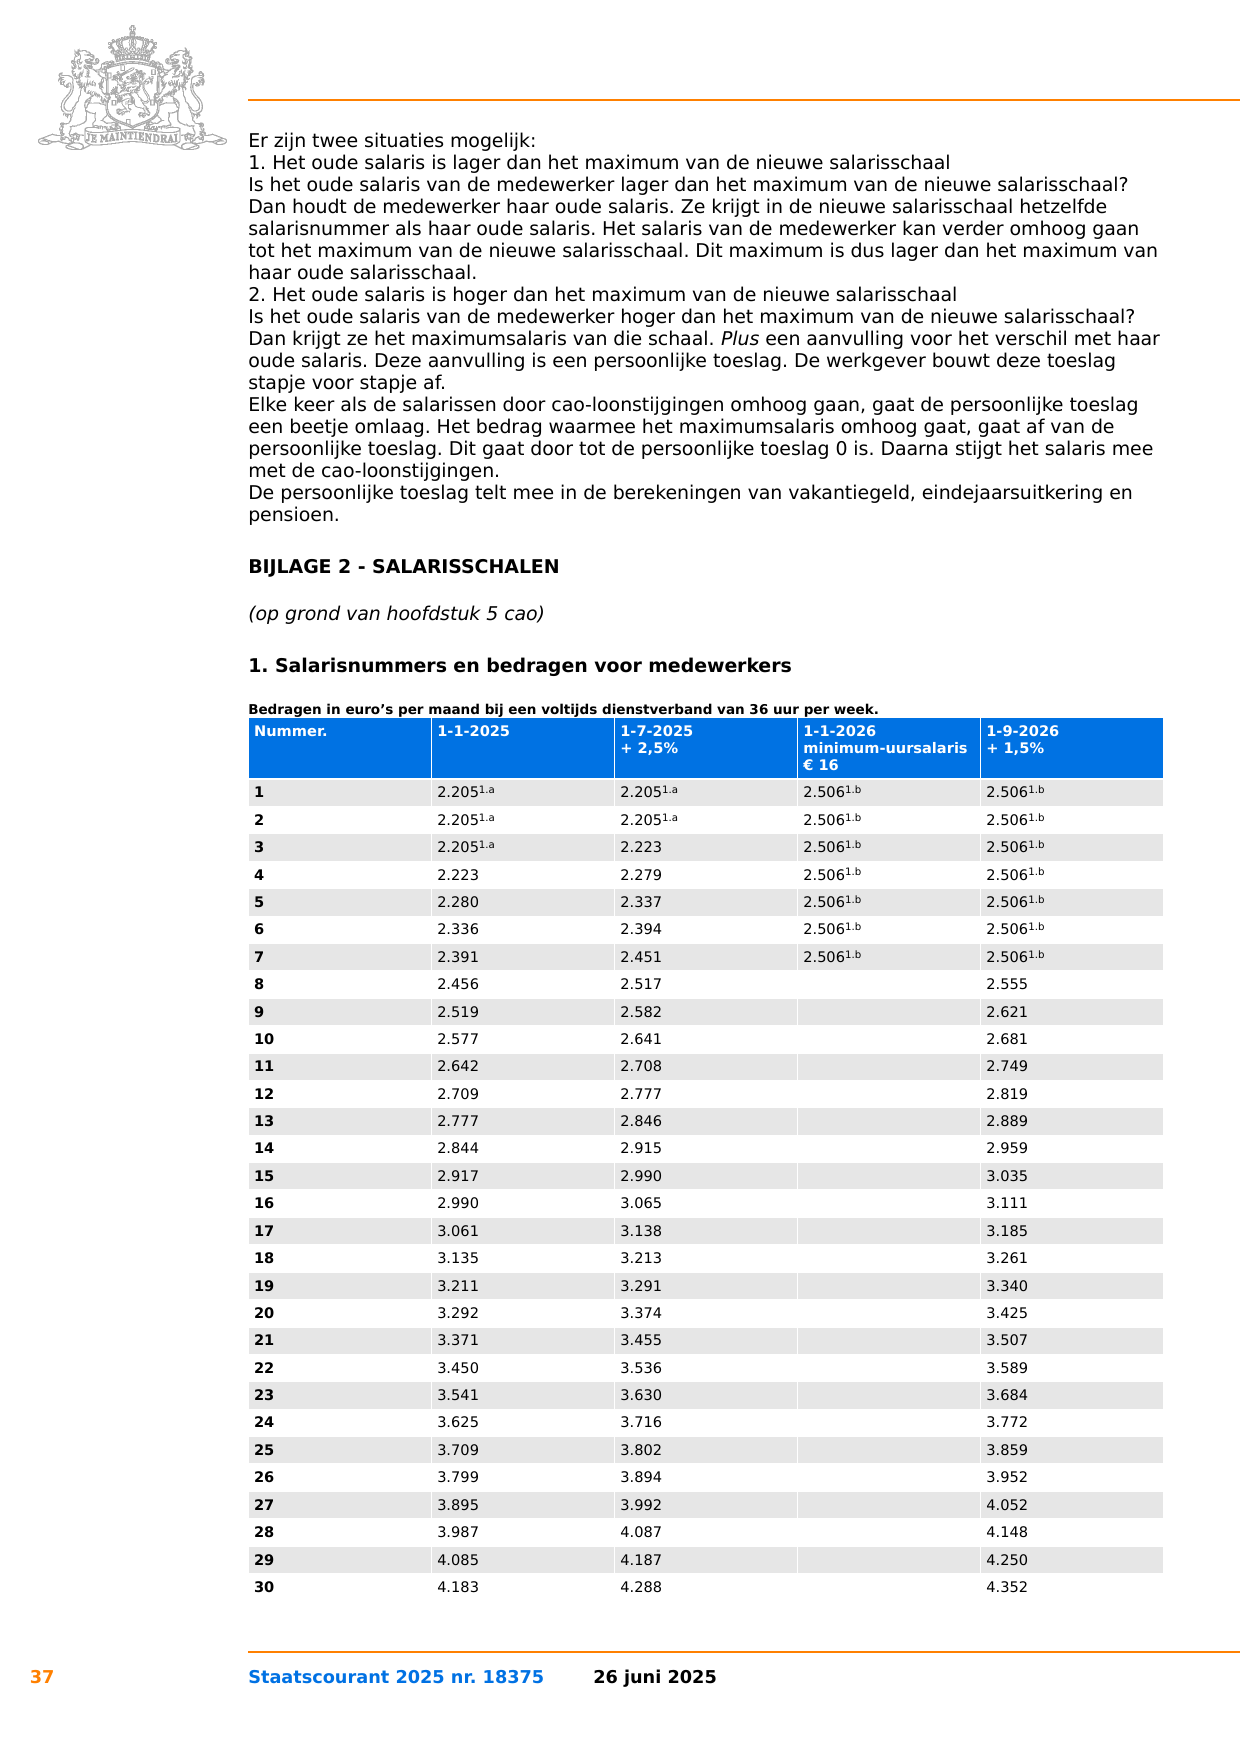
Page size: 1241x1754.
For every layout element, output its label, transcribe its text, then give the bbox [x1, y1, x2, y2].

table_cell 4.148 [981, 1519, 1163, 1546]
table_cell 3.799 [432, 1465, 614, 1491]
table_cell [798, 1465, 980, 1491]
picture [38, 25, 227, 150]
table_cell [798, 971, 980, 998]
table_cell 3.211 [432, 1273, 614, 1299]
table_cell 2.5061.b [798, 862, 980, 888]
table_cell [798, 1519, 980, 1546]
table_cell 3.630 [615, 1382, 797, 1409]
table_cell 1-1-2025 [432, 718, 614, 778]
table_cell 4.352 [981, 1574, 1163, 1600]
table_cell 18 [249, 1245, 431, 1272]
table_cell 3.425 [981, 1300, 1163, 1326]
text De persoonlijke toeslag telt mee in de berekeningen van vakantiegeld, eindejaarsuitkering en pensioen. [248, 482, 1163, 526]
subtitle 1. Salarisnummers en bedragen voor medewerkers [248, 654, 1163, 676]
table_cell 23 [249, 1382, 431, 1409]
text Is het oude salaris van de medewerker lager dan het maximum van de nieuwe salarisschaal? Dan houdt de medewerker haar oude salaris. Ze krijgt in de nieuwe salarisschaal hetzelfde salarisnummer als haar oude salaris. Het salaris van de medewerker kan verder omhoog gaan tot het maximum van de nieuwe salarisschaal. Dit maximum is dus lager dan het maximum van haar oude salarisschaal. [248, 174, 1163, 284]
table_cell 2.577 [432, 1026, 614, 1052]
table_cell 2.2051.a [432, 834, 614, 861]
table_cell 17 [249, 1218, 431, 1244]
table_cell 4.087 [615, 1519, 797, 1546]
table_cell 3.625 [432, 1410, 614, 1436]
table_cell 27 [249, 1492, 431, 1518]
table_cell 2.582 [615, 999, 797, 1025]
table_cell 3.709 [432, 1437, 614, 1463]
table_cell 2.681 [981, 1026, 1163, 1052]
table_cell 2.2051.a [432, 807, 614, 833]
table_cell 1 [249, 780, 431, 806]
table_cell 2.990 [615, 1163, 797, 1189]
subtitle BIJLAGE 2 - SALARISSCHALEN [248, 556, 1163, 577]
table_cell 2.5061.b [798, 917, 980, 943]
table_cell [798, 1054, 980, 1080]
table_cell 3.802 [615, 1437, 797, 1463]
table_cell 3.450 [432, 1355, 614, 1381]
table_cell [798, 1300, 980, 1326]
table_cell [798, 1328, 980, 1354]
table_cell 2.990 [432, 1191, 614, 1217]
table_cell 2.5061.b [981, 944, 1163, 970]
table_cell 2.336 [432, 917, 614, 943]
table_cell 2.915 [615, 1136, 797, 1162]
table_cell 2.280 [432, 889, 614, 916]
table_cell [798, 1218, 980, 1244]
table_cell 3.291 [615, 1273, 797, 1299]
text Is het oude salaris van de medewerker hoger dan het maximum van de nieuwe salarisschaal? Dan krijgt ze het maximumsalaris van die schaal. Plus een aanvulling voor het verschil met haar oude salaris. Deze aanvulling is een persoonlijke toeslag. De werkgever bouwt deze toeslag stapje voor stapje af. [248, 306, 1163, 394]
table_cell 15 [249, 1163, 431, 1189]
table_cell 25 [249, 1437, 431, 1463]
table_cell 3.135 [432, 1245, 614, 1272]
table_cell 3.987 [432, 1519, 614, 1546]
table_cell 3.138 [615, 1218, 797, 1244]
table_cell 3.859 [981, 1437, 1163, 1463]
table_cell 2.2051.a [615, 780, 797, 806]
table_cell Nummer. [249, 718, 431, 778]
table_cell [798, 1245, 980, 1272]
table_cell 8 [249, 971, 431, 998]
table_cell 2.844 [432, 1136, 614, 1162]
table_cell 11 [249, 1054, 431, 1080]
table_cell 2.5061.b [981, 862, 1163, 888]
table_cell 2.5061.b [798, 834, 980, 861]
table_cell 16 [249, 1191, 431, 1217]
table_cell 29 [249, 1547, 431, 1573]
table_cell 3.589 [981, 1355, 1163, 1381]
table_cell 26 [249, 1465, 431, 1491]
table_cell 3.261 [981, 1245, 1163, 1272]
table_cell 1-9-2026 + 1,5% [981, 718, 1163, 778]
table_cell [798, 1026, 980, 1052]
table_cell 13 [249, 1108, 431, 1135]
table_cell 2.5061.b [981, 807, 1163, 833]
table_cell 30 [249, 1574, 431, 1600]
table_cell 3.213 [615, 1245, 797, 1272]
table_cell 2.5061.b [981, 780, 1163, 806]
table_cell [798, 1081, 980, 1107]
table_cell 2.5061.b [798, 780, 980, 806]
table_cell 12 [249, 1081, 431, 1107]
table_cell 2.5061.b [798, 807, 980, 833]
table_cell 2.391 [432, 944, 614, 970]
text Er zijn twee situaties mogelijk: [248, 130, 1163, 152]
table_cell 2.337 [615, 889, 797, 916]
table_cell 2.777 [615, 1081, 797, 1107]
table_cell [798, 1492, 980, 1518]
table_cell 14 [249, 1136, 431, 1162]
table_cell 4.052 [981, 1492, 1163, 1518]
table_cell 2.5061.b [981, 834, 1163, 861]
table_cell 19 [249, 1273, 431, 1299]
table_cell 24 [249, 1410, 431, 1436]
table_cell 3.895 [432, 1492, 614, 1518]
table_cell [798, 1355, 980, 1381]
table_cell 3.185 [981, 1218, 1163, 1244]
text Elke keer als de salarissen door cao-loonstijgingen omhoog gaan, gaat de persoonlijke toeslag een beetje omlaag. Het bedrag waarmee het maximumsalaris omhoog gaat, gaat af van de persoonlijke toeslag. Dit gaat door tot de persoonlijke toeslag 0 is. Daarna stijgt het salaris mee met de cao-loonstijgingen. [248, 394, 1163, 482]
table_cell 2.959 [981, 1136, 1163, 1162]
table_cell 2.279 [615, 862, 797, 888]
table_cell 2.708 [615, 1054, 797, 1080]
table_cell 2.5061.b [798, 889, 980, 916]
table_cell 2.749 [981, 1054, 1163, 1080]
table_cell 3.455 [615, 1328, 797, 1354]
table_cell 9 [249, 999, 431, 1025]
table_cell 2.709 [432, 1081, 614, 1107]
table_cell 2.555 [981, 971, 1163, 998]
table_cell 1-1-2026 minimum-uursalaris € 16 [798, 718, 980, 778]
table_cell 3.061 [432, 1218, 614, 1244]
table_cell 2 [249, 807, 431, 833]
text 2. Het oude salaris is hoger dan het maximum van de nieuwe salarisschaal [248, 284, 1163, 306]
table_cell 4 [249, 862, 431, 888]
table_cell 4.288 [615, 1574, 797, 1600]
table_cell 2.889 [981, 1108, 1163, 1135]
table_cell 2.819 [981, 1081, 1163, 1107]
table_cell 3.536 [615, 1355, 797, 1381]
table_cell [798, 1191, 980, 1217]
table_cell [798, 1163, 980, 1189]
table_cell 2.641 [615, 1026, 797, 1052]
table_cell 3.507 [981, 1328, 1163, 1354]
table_cell 2.394 [615, 917, 797, 943]
table_cell 2.2051.a [615, 807, 797, 833]
table_cell 2.519 [432, 999, 614, 1025]
table_cell 4.250 [981, 1547, 1163, 1573]
table_cell 3.374 [615, 1300, 797, 1326]
table_cell 3.292 [432, 1300, 614, 1326]
table_cell 10 [249, 1026, 431, 1052]
table_cell 3.992 [615, 1492, 797, 1518]
text 1. Het oude salaris is lager dan het maximum van de nieuwe salarisschaal [248, 152, 1163, 174]
table_cell [798, 1108, 980, 1135]
table_cell 6 [249, 917, 431, 943]
table_cell 2.621 [981, 999, 1163, 1025]
table_cell 3.772 [981, 1410, 1163, 1436]
table_cell 2.223 [615, 834, 797, 861]
table_cell 2.917 [432, 1163, 614, 1189]
table_cell [798, 1382, 980, 1409]
table_cell 4.183 [432, 1574, 614, 1600]
table_cell 2.223 [432, 862, 614, 888]
table_cell 22 [249, 1355, 431, 1381]
table_cell 3.371 [432, 1328, 614, 1354]
table_cell 28 [249, 1519, 431, 1546]
table_cell 3.541 [432, 1382, 614, 1409]
table_cell 7 [249, 944, 431, 970]
table_cell 2.5061.b [798, 944, 980, 970]
table_cell 2.846 [615, 1108, 797, 1135]
table_header Bedragen in euro’s per maand bij een voltijds dienstverband van 36 uur per week. [248, 701, 1163, 717]
table_cell 20 [249, 1300, 431, 1326]
table_cell 3.684 [981, 1382, 1163, 1409]
table_cell 3.111 [981, 1191, 1163, 1217]
table_cell [798, 1273, 980, 1299]
table_cell 5 [249, 889, 431, 916]
table_cell 3.716 [615, 1410, 797, 1436]
table_cell 3.035 [981, 1163, 1163, 1189]
table_cell [798, 1547, 980, 1573]
table_cell 3.340 [981, 1273, 1163, 1299]
table_cell 2.5061.b [981, 889, 1163, 916]
table_cell 3 [249, 834, 431, 861]
table_cell 2.451 [615, 944, 797, 970]
table_cell [798, 1574, 980, 1600]
table_cell 21 [249, 1328, 431, 1354]
table_cell 3.065 [615, 1191, 797, 1217]
table_cell [798, 999, 980, 1025]
table_cell 1-7-2025 + 2,5% [615, 718, 797, 778]
table_cell [798, 1136, 980, 1162]
table_cell 4.085 [432, 1547, 614, 1573]
text (op grond van hoofdstuk 5 cao) [248, 602, 1163, 624]
table_cell 2.642 [432, 1054, 614, 1080]
table_cell 3.952 [981, 1465, 1163, 1491]
table_cell 2.517 [615, 971, 797, 998]
table_cell 2.456 [432, 971, 614, 998]
table_cell 3.894 [615, 1465, 797, 1491]
table_cell [798, 1410, 980, 1436]
table_cell [798, 1437, 980, 1463]
table_cell 2.5061.b [981, 917, 1163, 943]
table_cell 4.187 [615, 1547, 797, 1573]
table_cell 2.2051.a [432, 780, 614, 806]
table_cell 2.777 [432, 1108, 614, 1135]
